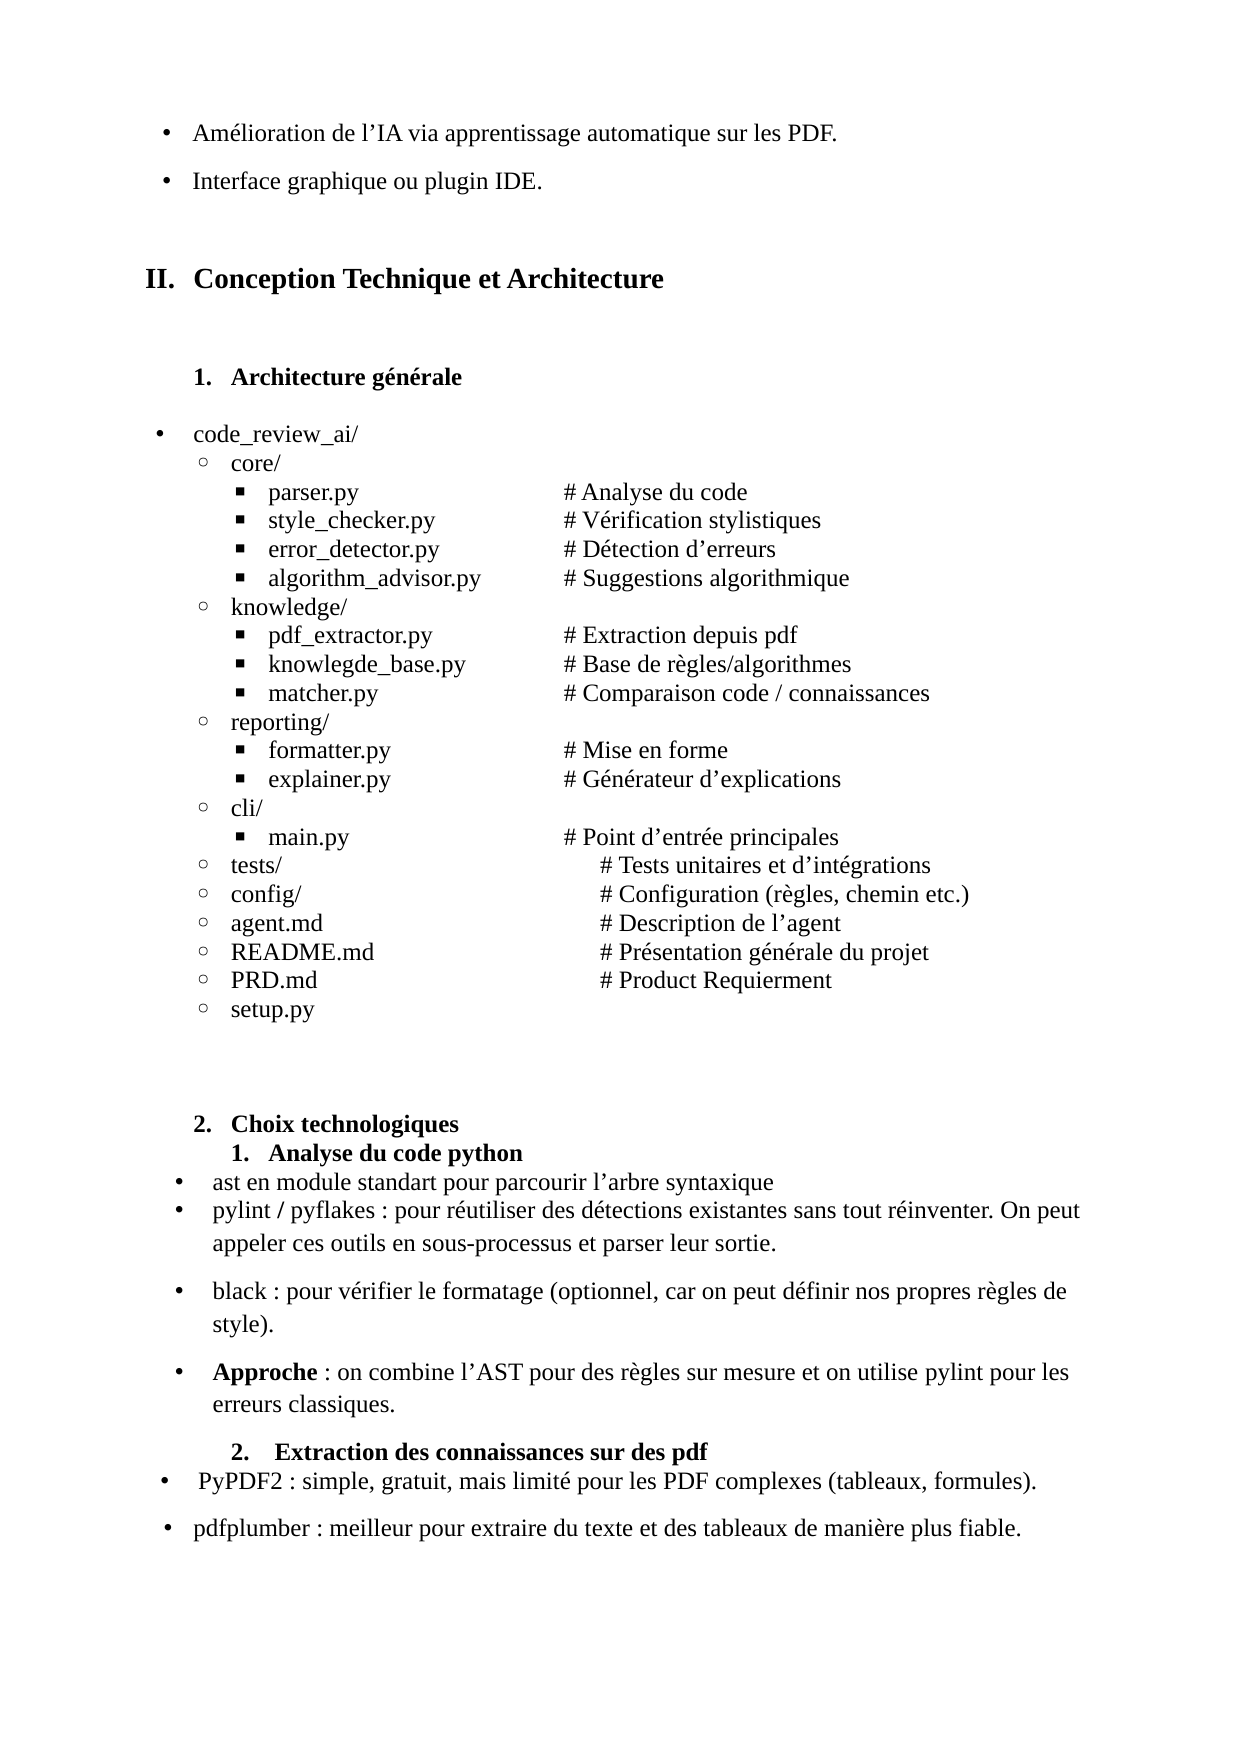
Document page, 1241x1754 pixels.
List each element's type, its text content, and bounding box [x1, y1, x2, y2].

list Interface graphique ou plugin IDE. [162, 166, 1122, 194]
list explainer.py # Générateur d’explications [231, 764, 1122, 793]
list core/ [193, 448, 1122, 477]
list README.md # Présentation générale du projet [193, 937, 1122, 965]
list pylint / pyflakes : pour réutiliser des détections existantes sans tout réinventer. On peut appeler ces outils en sous-processus et parser leur sortie. [175, 1195, 1122, 1257]
list Amélioration de l’IA via apprentissage automatique sur les PDF. [162, 118, 1122, 147]
list Extraction des connaissances sur des pdf [231, 1437, 1122, 1466]
list matcher.py # Comparaison code / connaissances [231, 678, 1122, 707]
list Choix technologiques [193, 1109, 1122, 1138]
list main.py # Point d’entrée principales [231, 822, 1122, 850]
list style_checker.py # Vérification stylistiques [231, 505, 1122, 534]
list parser.py # Analyse du code [231, 477, 1122, 505]
list pdf_extractor.py # Extraction depuis pdf [231, 620, 1122, 649]
list Conception Technique et Architecture [175, 261, 1122, 294]
list knowledge/ [193, 592, 1122, 620]
list agent.md # Description de l’agent [193, 908, 1122, 937]
list Approche : on combine l’AST pour des règles sur mesure et on utilise pylint pour les erreurs classiques. [175, 1357, 1122, 1418]
list PRD.md # Product Requierment [193, 965, 1122, 994]
list cli/ [193, 793, 1122, 822]
list pdfplumber : meilleur pour extraire du texte et des tableaux de manière plus fiable. [164, 1513, 1122, 1542]
list Analyse du code python [231, 1138, 1122, 1167]
list black : pour vérifier le formatage (optionnel, car on peut définir nos propres règles de style). [175, 1276, 1122, 1338]
list algorithm_advisor.py # Suggestions algorithmique [231, 563, 1122, 592]
list knowlegde_base.py # Base de règles/algorithmes [231, 649, 1122, 678]
list Architecture générale [193, 362, 1122, 390]
list tests/ # Tests unitaires et d’intégrations [193, 850, 1122, 879]
list config/ # Configuration (règles, chemin etc.) [193, 879, 1122, 908]
list code_review_ai/ [156, 419, 1122, 448]
list ast en module standart pour parcourir l’arbre syntaxique [175, 1167, 1122, 1195]
list setup.py [193, 994, 1122, 1023]
list reporting/ [193, 707, 1122, 735]
list error_detector.py # Détection d’erreurs [231, 534, 1122, 563]
list PyPDF2 : simple, gratuit, mais limité pour les PDF complexes (tableaux, formules). [160, 1466, 1122, 1495]
list formatter.py # Mise en forme [231, 735, 1122, 764]
